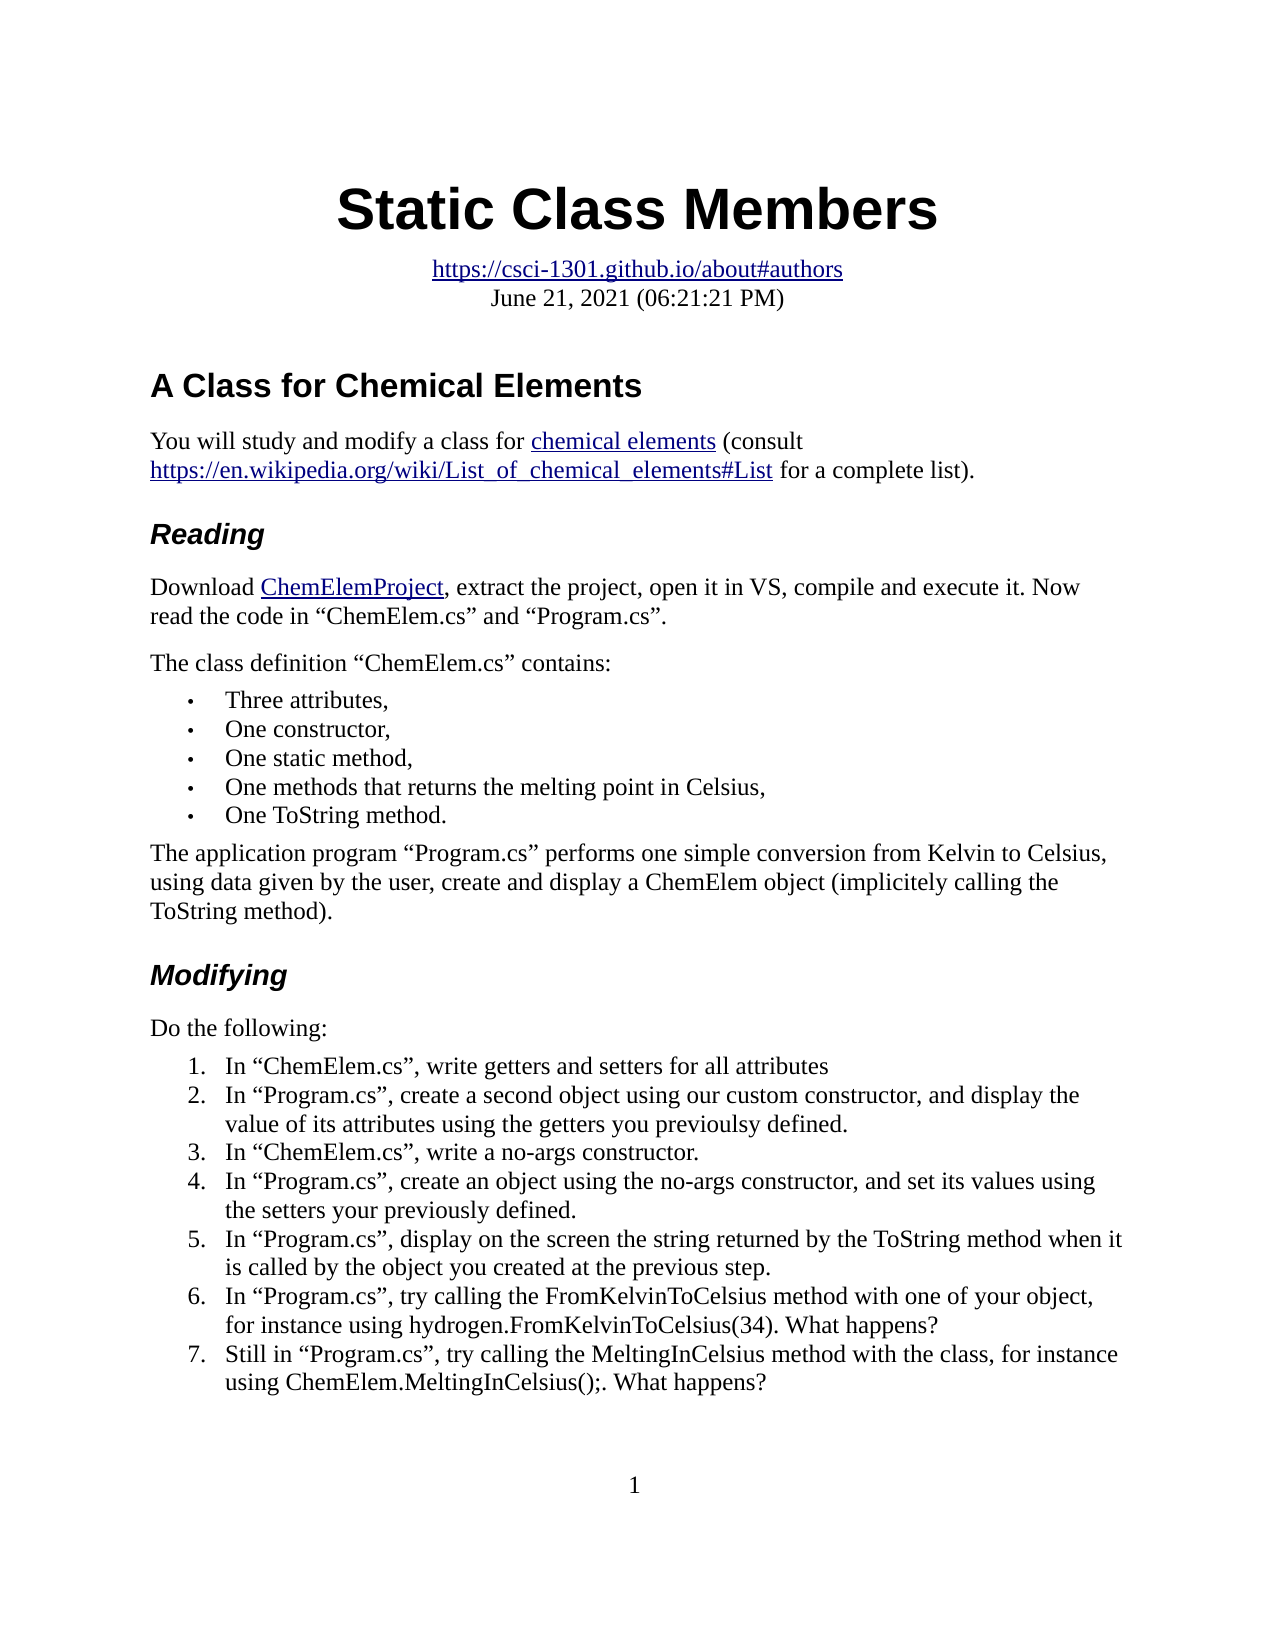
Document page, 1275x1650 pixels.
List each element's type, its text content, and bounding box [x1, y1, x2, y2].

text Do the following: [150, 1013, 1125, 1042]
subtitle A Class for Chemical Elements [150, 366, 1125, 404]
text You will study and modify a class for chemical elements (consult https://en.wikipedia.org/wiki/List_of_chemical_elements#List for a complete list). [150, 426, 1125, 483]
subtitle Modifying [150, 958, 1125, 992]
list In “Program.cs”, try calling the FromKelvinToCelsius method with one of your object, for instance using hydrogen.FromKelvinToCelsius(34). What happens? [187, 1281, 1125, 1339]
list In “ChemElem.cs”, write a no-args constructor. [187, 1137, 1125, 1166]
list In “Program.cs”, create a second object using our custom constructor, and display the value of its attributes using the getters you previoulsy defined. [187, 1080, 1125, 1137]
list One methods that returns the melting point in Celsius, [187, 772, 1125, 801]
text https://csci-1301.github.io/about#authors [150, 254, 1125, 283]
list Three attributes, [187, 686, 1125, 714]
text The application program “Program.cs” performs one simple conversion from Kelvin to Celsius, using data given by the user, create and display a ChemElem object (implicitely calling the ToString method). [150, 838, 1125, 924]
subtitle Reading [150, 517, 1125, 551]
list One constructor, [187, 714, 1125, 743]
list In “Program.cs”, display on the screen the string returned by the ToString method when it is called by the object you created at the previous step. [187, 1224, 1125, 1281]
list In “Program.cs”, create an object using the no-args constructor, and set its values using the setters your previously defined. [187, 1166, 1125, 1224]
text The class definition “ChemElem.cs” contains: [150, 648, 1125, 677]
text Download ChemElemProject, extract the project, open it in VS, compile and execute it. Now read the code in “ChemElem.cs” and “Program.cs”. [150, 572, 1125, 630]
list One ToString method. [187, 801, 1125, 829]
list In “ChemElem.cs”, write getters and setters for all attributes [187, 1051, 1125, 1080]
text June 21, 2021 (06:21:21 PM) [150, 283, 1125, 312]
list Still in “Program.cs”, try calling the MeltingInCelsius method with the class, for instance using ChemElem.MeltingInCelsius();. What happens? [187, 1339, 1125, 1396]
title Static Class Members [150, 175, 1125, 242]
list One static method, [187, 743, 1125, 772]
